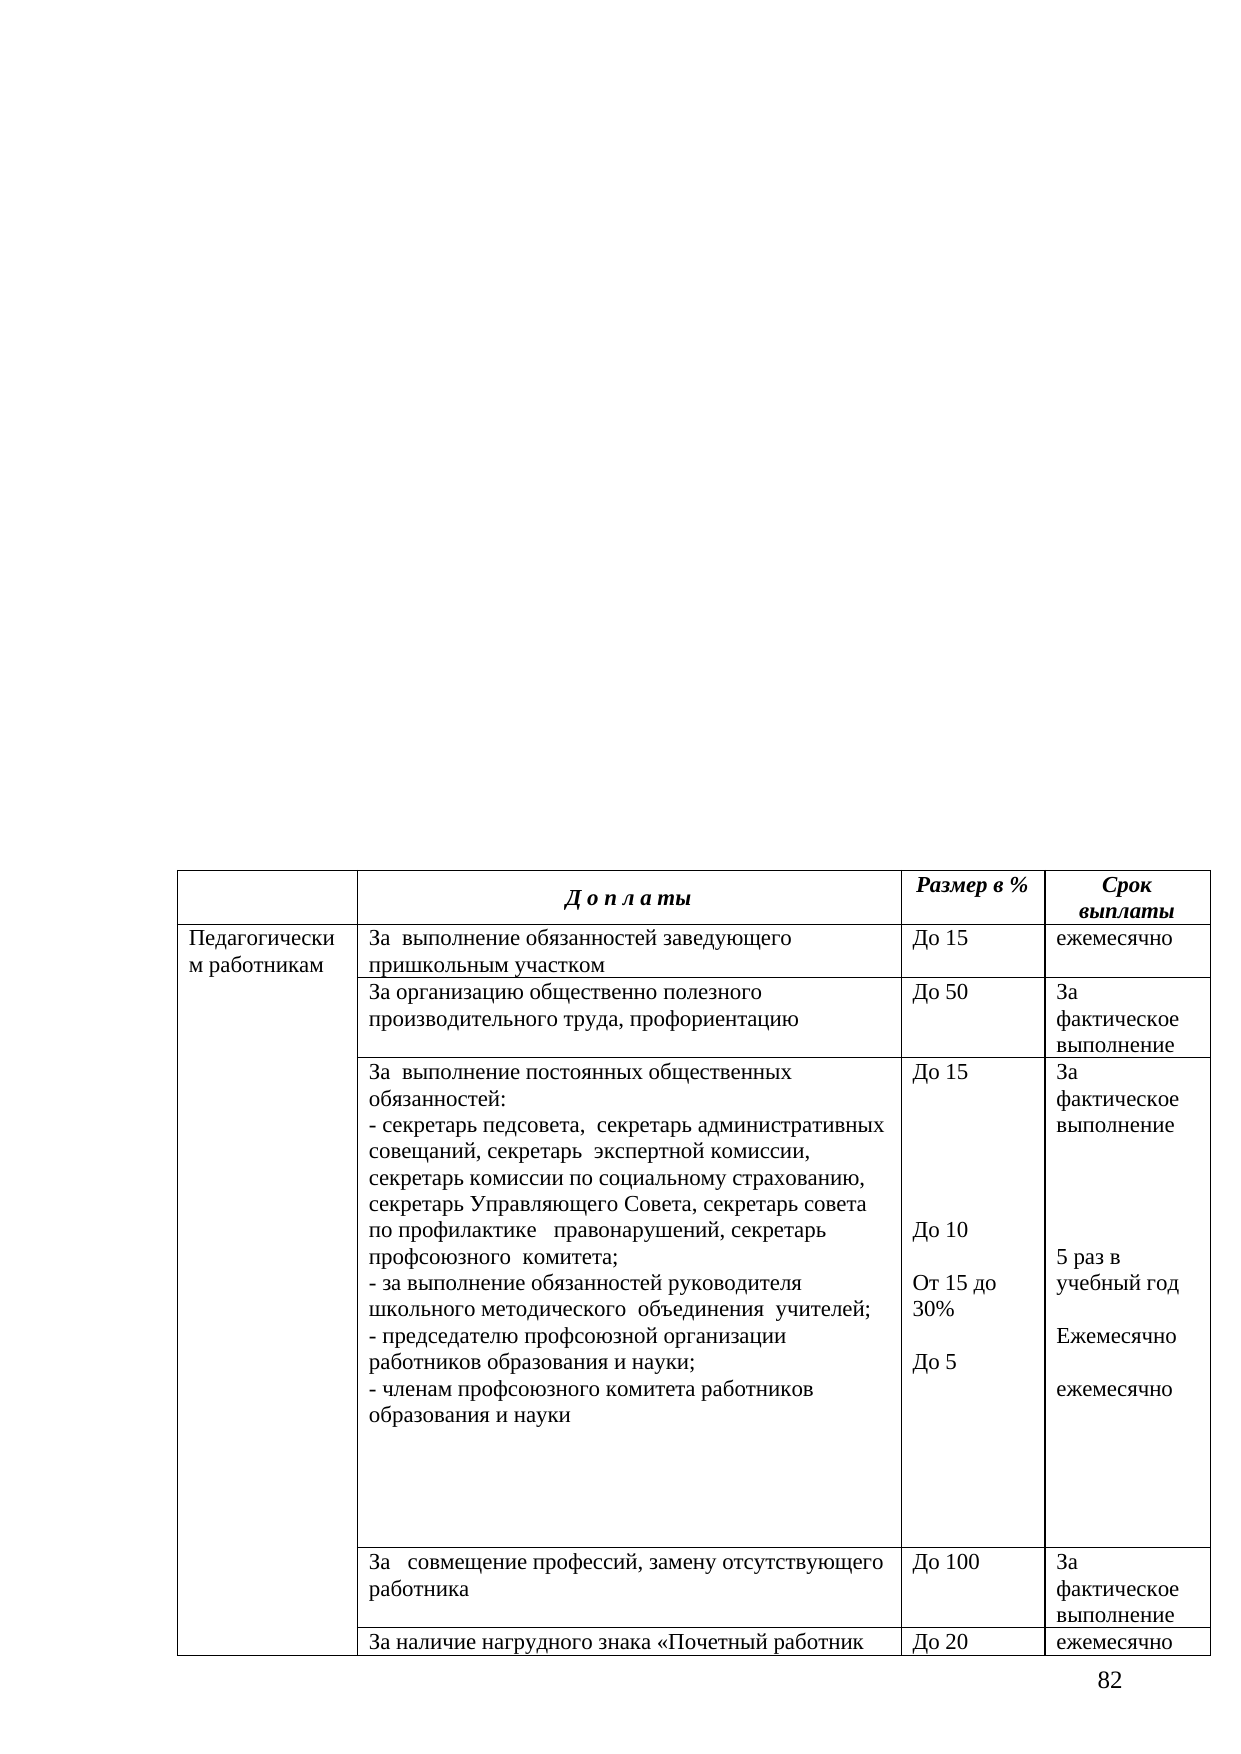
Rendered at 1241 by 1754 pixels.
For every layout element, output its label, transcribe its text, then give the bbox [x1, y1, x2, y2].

table_cell За фактическое выполнение [1046, 1548, 1210, 1627]
table_cell За организацию общественно полезного производительного труда, профориентацию [358, 978, 901, 1057]
table_cell Педагогическим работникам [178, 925, 357, 1655]
table_cell За совмещение профессий, замену отсутствующего работника [358, 1548, 901, 1627]
table_cell До 100 [902, 1548, 1044, 1627]
table_cell До 15 До 10 От 15 до 30% До 5 [902, 1058, 1044, 1547]
table_cell За выполнение постоянных общественных обязанностей: - секретарь педсовета, секретарь административных совещаний, секретарь экспертной комиссии, секретарь комиссии по социальному страхованию, секретарь Управляющего Совета, секретарь совета по профилактике правонарушений, секретарь профсоюзного комитета; - за выполнение обязанностей руководителя школьного методического объединения учителей; - председателю профсоюзной организации работников образования и науки; - членам профсоюзного комитета работников образования и науки [358, 1058, 901, 1547]
table_cell За фактическое выполнение [1046, 978, 1210, 1057]
table_cell ежемесячно [1046, 925, 1210, 977]
table_cell До 20 [902, 1628, 1044, 1655]
table_header Срок выплаты [1046, 871, 1210, 923]
table_cell За наличие нагрудного знака «Почетный работник [358, 1628, 901, 1655]
table_cell ежемесячно [1046, 1628, 1210, 1655]
table_cell До 50 [902, 978, 1044, 1057]
table_cell За фактическое выполнение 5 раз в учебный год Ежемесячно ежемесячно [1046, 1058, 1210, 1547]
table_header Размер в % [902, 871, 1044, 923]
table_cell До 15 [902, 925, 1044, 977]
table_header [178, 871, 357, 923]
table_header Д о п л а ты [358, 871, 901, 923]
table_cell За выполнение обязанностей заведующего пришкольным участком [358, 925, 901, 977]
